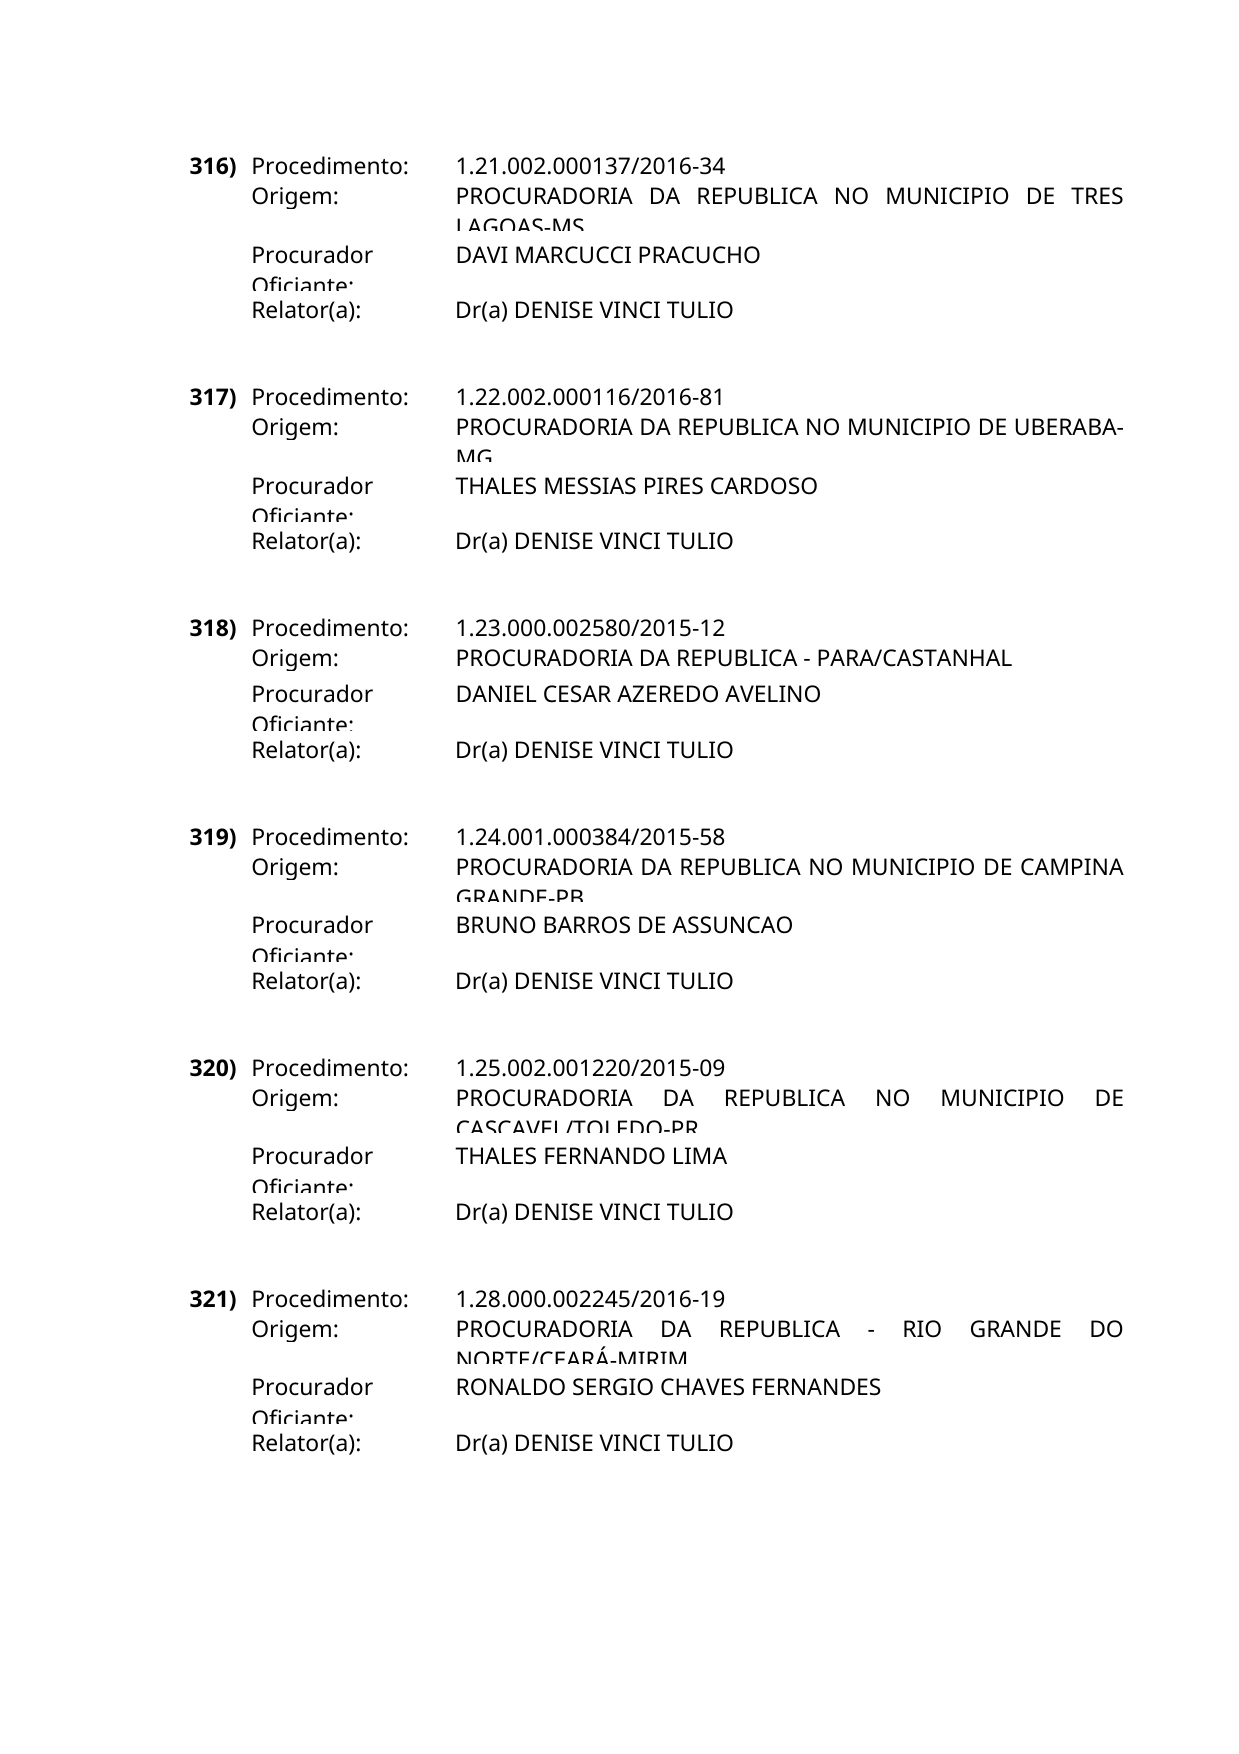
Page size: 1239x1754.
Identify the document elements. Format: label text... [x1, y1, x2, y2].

table_header Relator(a): [251, 525, 455, 554]
table_cell 318) [189, 612, 251, 641]
table_cell [1125, 612, 1239, 641]
table_cell [189, 1313, 251, 1341]
table_cell [0, 239, 189, 289]
table_cell [1125, 462, 1239, 469]
table_cell [0, 851, 189, 879]
table_cell THALES MESSIAS PIRES CARDOSO [455, 470, 1124, 521]
table_cell Procurador Oficiante: [251, 239, 455, 291]
table_cell [189, 209, 251, 231]
table_cell [1125, 1283, 1239, 1311]
table_cell Procedimento: [251, 381, 455, 409]
table_cell [189, 1110, 251, 1133]
table_cell [1125, 324, 1239, 381]
table_cell [251, 231, 455, 238]
table_cell [1125, 1140, 1239, 1191]
table_cell PROCURADORIA DA REPUBLICA NO MUNICIPIO DE UBERABA-MG [455, 411, 1124, 462]
table_cell [189, 239, 251, 289]
table_cell [189, 1140, 251, 1191]
table_cell [455, 995, 1124, 1052]
table_cell [1125, 1196, 1239, 1226]
table_cell [251, 1364, 455, 1371]
table_cell [1125, 231, 1239, 238]
table_cell [0, 1140, 189, 1191]
table_cell [1125, 1364, 1239, 1371]
table_cell [0, 734, 189, 764]
table_cell [455, 902, 1124, 909]
table_cell Procurador Oficiante: [251, 1371, 455, 1424]
table_cell RONALDO SERGIO CHAVES FERNANDES [455, 1371, 1124, 1422]
table_cell [189, 555, 251, 612]
table_header Dr(a) DENISE VINCI TULIO [455, 734, 1122, 762]
table_header [0, 0, 189, 150]
table_cell [0, 462, 189, 469]
table_cell [189, 440, 251, 462]
table_cell [189, 678, 251, 729]
table_cell 1.28.000.002245/2016-19 [455, 1283, 1124, 1311]
table_cell [251, 1110, 455, 1133]
table_header Relator(a): [251, 1427, 455, 1455]
table_cell [189, 734, 251, 764]
table_cell [0, 324, 189, 381]
table_cell [1125, 1082, 1239, 1110]
table_header Dr(a) DENISE VINCI TULIO [455, 294, 1122, 323]
table_cell [189, 294, 251, 324]
table_cell [189, 324, 251, 381]
table_cell [189, 902, 251, 909]
table_cell 1.25.002.001220/2015-09 [455, 1052, 1124, 1080]
table_cell Procedimento: [251, 612, 455, 641]
table_cell [1125, 879, 1239, 902]
table_cell [189, 995, 251, 1052]
table_cell [251, 1341, 455, 1364]
table_cell 319) [189, 821, 251, 849]
table_cell [0, 1133, 189, 1140]
table_cell [1125, 1313, 1239, 1341]
table_cell [0, 879, 189, 902]
table_cell [0, 1427, 189, 1457]
table_cell Procedimento: [251, 1052, 455, 1080]
table_cell [0, 1110, 189, 1133]
table_cell [189, 1371, 251, 1422]
table_cell [251, 671, 455, 678]
table_cell [0, 612, 189, 641]
table_cell [0, 764, 189, 821]
table_cell PROCURADORIA DA REPUBLICA NO MUNICIPIO DE CAMPINA GRANDE-PB [455, 851, 1124, 902]
table_cell [1125, 1110, 1239, 1133]
table_cell [251, 440, 455, 462]
table_cell [1125, 294, 1239, 324]
table_cell [0, 1364, 189, 1371]
table_cell [1125, 1052, 1239, 1080]
table_cell Procedimento: [251, 1283, 455, 1311]
table_cell [455, 1133, 1124, 1140]
table_cell [1125, 902, 1239, 909]
table_cell [189, 1133, 251, 1140]
table_cell [0, 1082, 189, 1110]
table_header [455, 0, 1124, 150]
table_cell [0, 965, 189, 995]
table_cell [0, 995, 189, 1052]
table_cell [1125, 1226, 1239, 1283]
table_cell [189, 671, 251, 678]
table_header [189, 0, 251, 150]
table_cell [0, 294, 189, 324]
table_cell [189, 180, 251, 208]
table_cell [0, 902, 189, 909]
table_cell DANIEL CESAR AZEREDO AVELINO [455, 678, 1124, 729]
table_header Dr(a) DENISE VINCI TULIO [455, 1427, 1122, 1455]
table_cell 1.23.000.002580/2015-12 [455, 612, 1124, 641]
table_cell [0, 909, 189, 960]
table_header Dr(a) DENISE VINCI TULIO [455, 1196, 1122, 1224]
table_cell [1125, 1427, 1239, 1457]
table_cell Procurador Oficiante: [251, 909, 455, 962]
table_cell [1125, 180, 1239, 208]
table_cell [251, 995, 455, 1052]
table_cell [251, 1133, 455, 1140]
table_cell [251, 462, 455, 469]
table_cell [1125, 381, 1239, 409]
table_cell THALES FERNANDO LIMA [455, 1140, 1124, 1191]
table_cell [0, 180, 189, 208]
table_cell [189, 411, 251, 439]
table_cell [251, 902, 455, 909]
table_cell BRUNO BARROS DE ASSUNCAO [455, 909, 1124, 960]
table_cell [251, 324, 455, 381]
table_header [1125, 0, 1239, 150]
table_cell [251, 1226, 455, 1283]
table_cell Origem: [251, 1082, 455, 1110]
table_header Dr(a) DENISE VINCI TULIO [455, 525, 1122, 554]
table_cell [455, 1226, 1124, 1283]
table_cell [189, 764, 251, 821]
table_cell [0, 1371, 189, 1422]
table_cell [0, 821, 189, 849]
table_cell [1125, 150, 1239, 178]
table_cell [1125, 764, 1239, 821]
table_cell [455, 231, 1124, 238]
table_cell [189, 909, 251, 960]
table_cell 321) [189, 1283, 251, 1311]
table_cell [0, 150, 189, 178]
table_cell [1125, 555, 1239, 612]
table_cell [1125, 851, 1239, 879]
table_cell [1125, 209, 1239, 231]
table_cell [1125, 995, 1239, 1052]
table_cell [0, 209, 189, 231]
table_cell [251, 555, 455, 612]
table_header Dr(a) DENISE VINCI TULIO [455, 965, 1122, 993]
table_cell 1.21.002.000137/2016-34 [455, 150, 1124, 178]
table_cell Procurador Oficiante: [251, 470, 455, 522]
table_cell [189, 525, 251, 555]
table_cell [189, 470, 251, 521]
table_cell [189, 851, 251, 879]
table_header Relator(a): [251, 1196, 455, 1224]
table_cell Origem: [251, 411, 455, 439]
table_cell [251, 764, 455, 821]
table_header [251, 0, 455, 150]
table_cell [0, 1052, 189, 1080]
table_cell [1125, 1371, 1239, 1422]
table_cell Origem: [251, 180, 455, 208]
table_cell [455, 462, 1124, 469]
table_cell Procurador Oficiante: [251, 678, 455, 731]
table_cell [0, 642, 189, 671]
table_cell PROCURADORIA DA REPUBLICA - RIO GRANDE DO NORTE/CEARÁ-MIRIM [455, 1313, 1124, 1364]
table_cell [189, 965, 251, 995]
table_cell [0, 678, 189, 729]
table_cell [0, 470, 189, 521]
table_cell [0, 411, 189, 439]
table_cell Procedimento: [251, 150, 455, 178]
table_header Relator(a): [251, 294, 455, 323]
table_cell [189, 1341, 251, 1364]
table_cell [1125, 909, 1239, 960]
table_cell [189, 1364, 251, 1371]
table_cell [1125, 671, 1239, 678]
table_cell 317) [189, 381, 251, 409]
table_header Relator(a): [251, 734, 455, 762]
table_cell PROCURADORIA DA REPUBLICA - PARA/CASTANHAL [455, 642, 1124, 671]
table_cell [1125, 440, 1239, 462]
table_cell [1125, 965, 1239, 995]
table_cell [0, 555, 189, 612]
table_cell 1.24.001.000384/2015-58 [455, 821, 1124, 849]
table_cell [189, 231, 251, 238]
table_cell [0, 1283, 189, 1311]
table_cell [1125, 470, 1239, 521]
table_cell [1125, 821, 1239, 849]
table_cell Procedimento: [251, 821, 455, 849]
table_cell [251, 209, 455, 231]
table_cell [0, 525, 189, 555]
table_cell 320) [189, 1052, 251, 1080]
table_cell [1125, 642, 1239, 671]
table_cell [0, 1341, 189, 1364]
table_cell [0, 231, 189, 238]
table_cell Origem: [251, 1313, 455, 1341]
table_cell [189, 879, 251, 902]
table_cell [455, 555, 1124, 612]
table_cell [455, 671, 1124, 678]
table_cell [189, 1196, 251, 1226]
table_cell Origem: [251, 851, 455, 879]
table_cell [189, 462, 251, 469]
table_cell [189, 1082, 251, 1110]
table_cell [251, 879, 455, 902]
table_cell [0, 381, 189, 409]
table_cell [189, 642, 251, 671]
table_cell [1125, 239, 1239, 289]
table_cell [1125, 525, 1239, 555]
table_cell [0, 671, 189, 678]
table_cell [455, 324, 1124, 381]
table_cell PROCURADORIA DA REPUBLICA NO MUNICIPIO DE TRES LAGOAS-MS [455, 180, 1124, 231]
table_cell PROCURADORIA DA REPUBLICA NO MUNICIPIO DE CASCAVEL/TOLEDO-PR [455, 1082, 1124, 1133]
table_cell [455, 1364, 1124, 1371]
table_cell 316) [189, 150, 251, 178]
table_cell DAVI MARCUCCI PRACUCHO [455, 239, 1124, 289]
table_cell [189, 1226, 251, 1283]
table_cell [189, 1427, 251, 1457]
table_cell Procurador Oficiante: [251, 1140, 455, 1193]
table_cell [0, 1226, 189, 1283]
table_cell [1125, 678, 1239, 729]
table_cell [0, 1196, 189, 1226]
table_cell [455, 764, 1124, 821]
table_cell [1125, 734, 1239, 764]
table_cell 1.22.002.000116/2016-81 [455, 381, 1124, 409]
table_cell [0, 1313, 189, 1341]
table_cell Origem: [251, 642, 455, 671]
table_cell [1125, 1133, 1239, 1140]
table_cell [1125, 1341, 1239, 1364]
table_cell [1125, 411, 1239, 439]
table_header Relator(a): [251, 965, 455, 993]
table_cell [0, 440, 189, 462]
